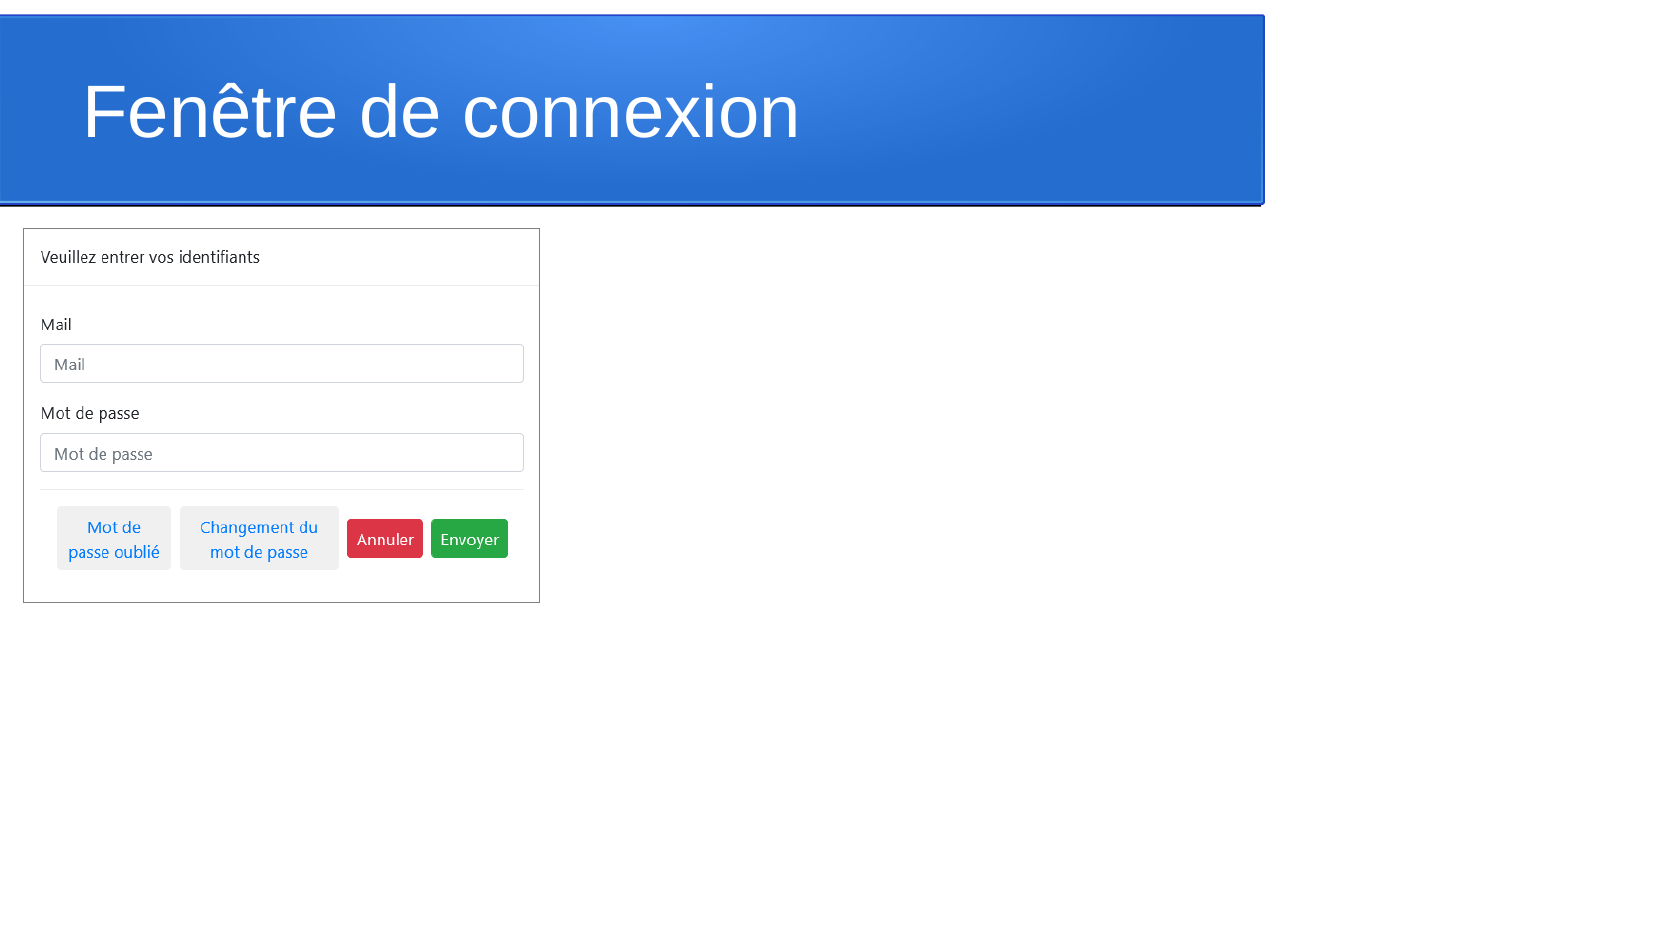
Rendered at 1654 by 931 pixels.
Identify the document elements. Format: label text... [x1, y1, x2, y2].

title Fenêtre de connexion [82, 35, 1235, 189]
picture [23, 228, 540, 603]
